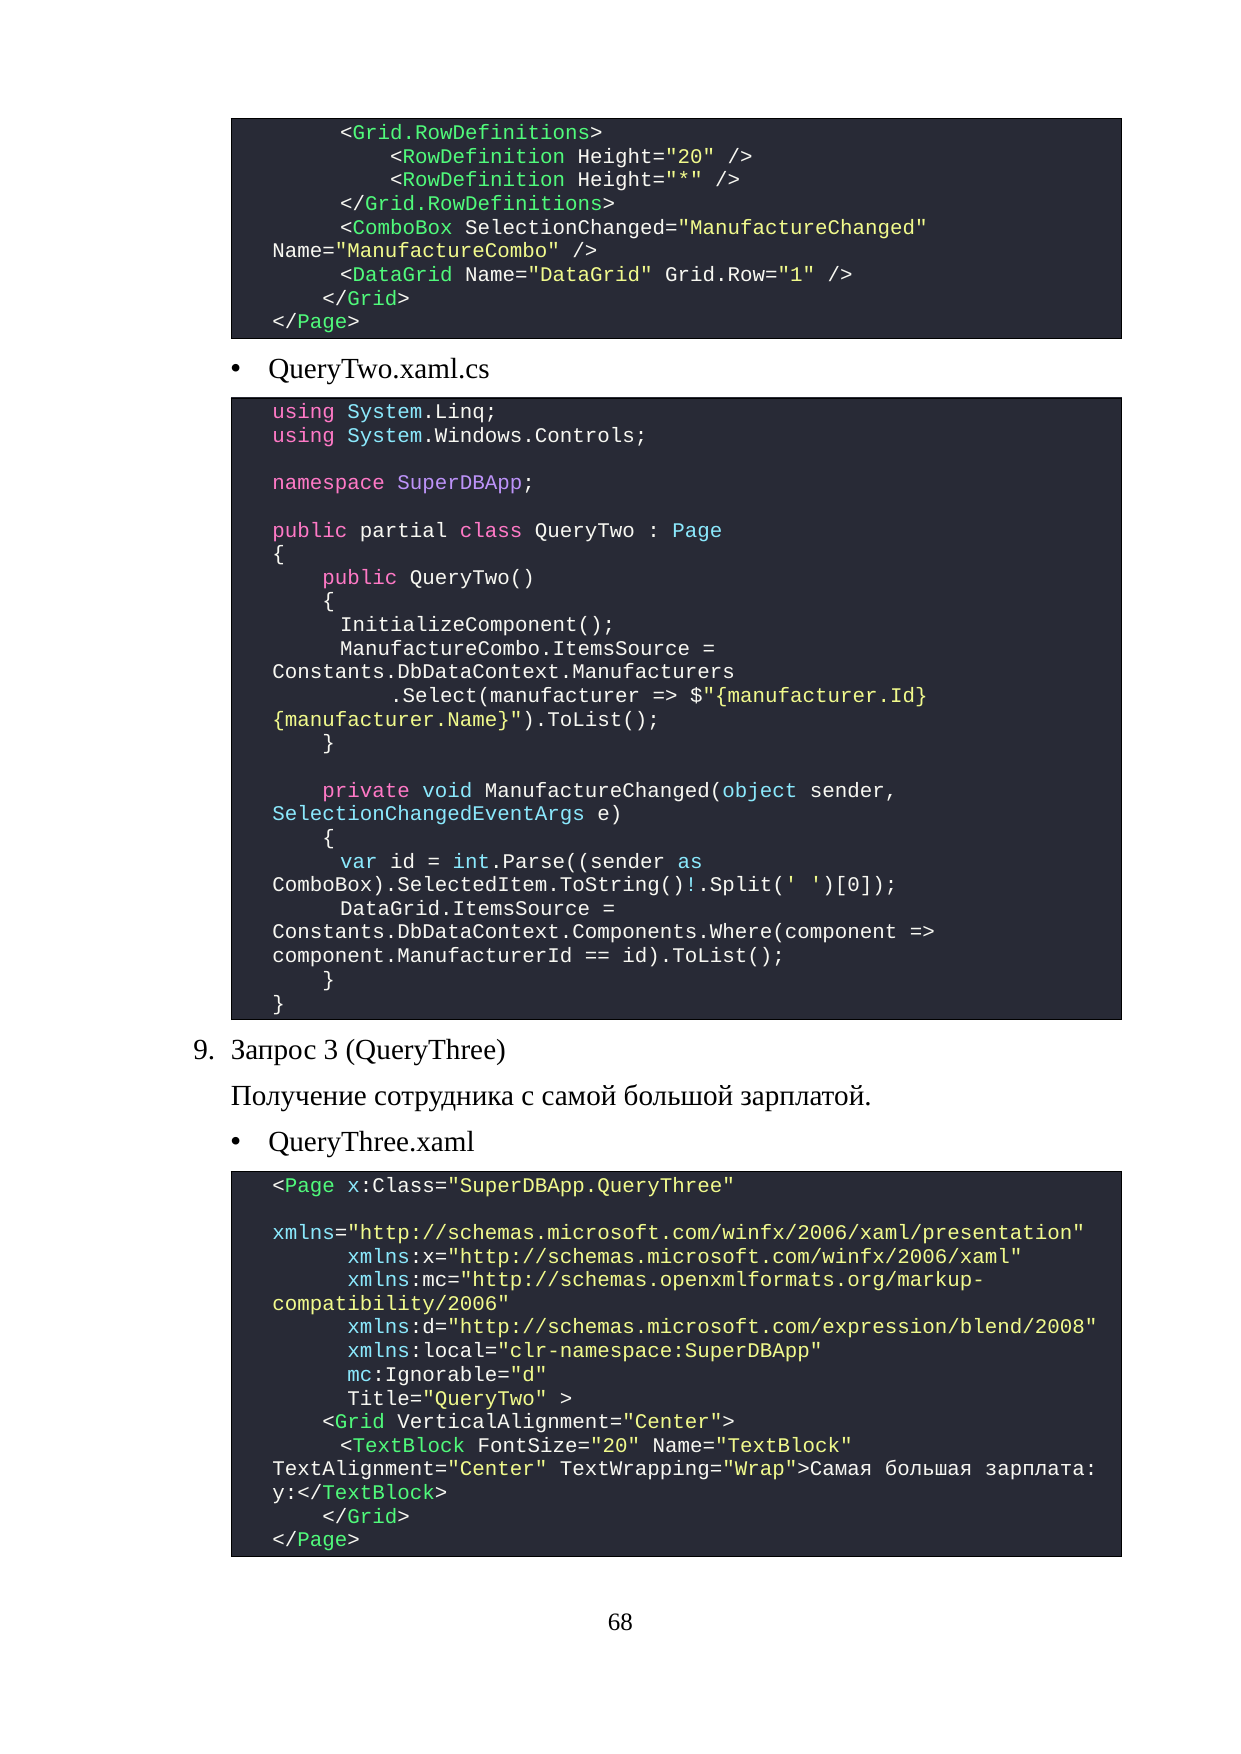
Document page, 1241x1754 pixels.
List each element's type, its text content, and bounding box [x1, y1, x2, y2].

list <TextBlock FontSize="20" Name="TextBlock" TextAlignment="Center" TextWrapping="Wrap">Самая большая зарплата: у:</TextBlock> [232, 1431, 1121, 1502]
list <Grid VerticalAlignment="Center"> [232, 1407, 1121, 1431]
list ManufactureCombo.ItemsSource = Constants.DbDataContext.Manufacturers [232, 634, 1121, 681]
list using System.Linq; [232, 399, 1121, 421]
list </Grid.RowDefinitions> [232, 189, 1121, 213]
list } [232, 988, 1121, 1019]
list var id = int.Parse((sender as ComboBox).SelectedItem.ToString()!.Split(' ')[0]); [232, 847, 1121, 894]
list { [232, 823, 1121, 847]
list Получение сотрудника с самой большой зарплатой. [193, 1078, 1122, 1112]
list </Page> [232, 307, 1121, 338]
list QueryTwo.xaml.cs [231, 351, 1122, 385]
list xmlns:x="http://schemas.microsoft.com/winfx/2006/xaml" [232, 1242, 1121, 1265]
list Title="QueryTwo" > [232, 1383, 1121, 1407]
list InitializeComponent(); [232, 610, 1121, 634]
list using System.Windows.Controls; [232, 421, 1121, 445]
list public partial class QueryTwo : Page [232, 516, 1121, 539]
list <Page x:Class="SuperDBApp.QueryThree" [232, 1172, 1121, 1194]
list QueryThree.xaml [231, 1124, 1122, 1158]
list </Page> [232, 1525, 1121, 1556]
list xmlns:mc="http://schemas.openxmlformats.org/markup-compatibility/2006" [232, 1265, 1121, 1313]
list <RowDefinition Height="20" /> [232, 142, 1121, 165]
list DataGrid.ItemsSource = Constants.DbDataContext.Components.Where(component => component.ManufacturerId == id).ToList(); [232, 894, 1121, 965]
list { [232, 539, 1121, 563]
list xmlns="http://schemas.microsoft.com/winfx/2006/xaml/presentation" [232, 1194, 1121, 1242]
list public QueryTwo() [232, 563, 1121, 587]
list </Grid> [232, 284, 1121, 307]
list mc:Ignorable="d" [232, 1360, 1121, 1383]
list xmlns:d="http://schemas.microsoft.com/expression/blend/2008" [232, 1313, 1121, 1336]
list { [232, 587, 1121, 610]
list <DataGrid Name="DataGrid" Grid.Row="1" /> [232, 260, 1121, 284]
list <ComboBox SelectionChanged="ManufactureChanged" Name="ManufactureCombo" /> [232, 213, 1121, 260]
list } [232, 728, 1121, 752]
list } [232, 965, 1121, 988]
list private void ManufactureChanged(object sender, SelectionChangedEventArgs e) [232, 776, 1121, 823]
list .Select(manufacturer => $"{manufacturer.Id} {manufacturer.Name}").ToList(); [232, 681, 1121, 728]
list <Grid.RowDefinitions> [232, 119, 1121, 142]
list namespace SuperDBApp; [232, 468, 1121, 492]
list Запрос 3 (QueryThree) [193, 1032, 1122, 1066]
list </Grid> [232, 1502, 1121, 1525]
list <RowDefinition Height="*" /> [232, 165, 1121, 189]
list xmlns:local="clr-namespace:SuperDBApp" [232, 1336, 1121, 1360]
